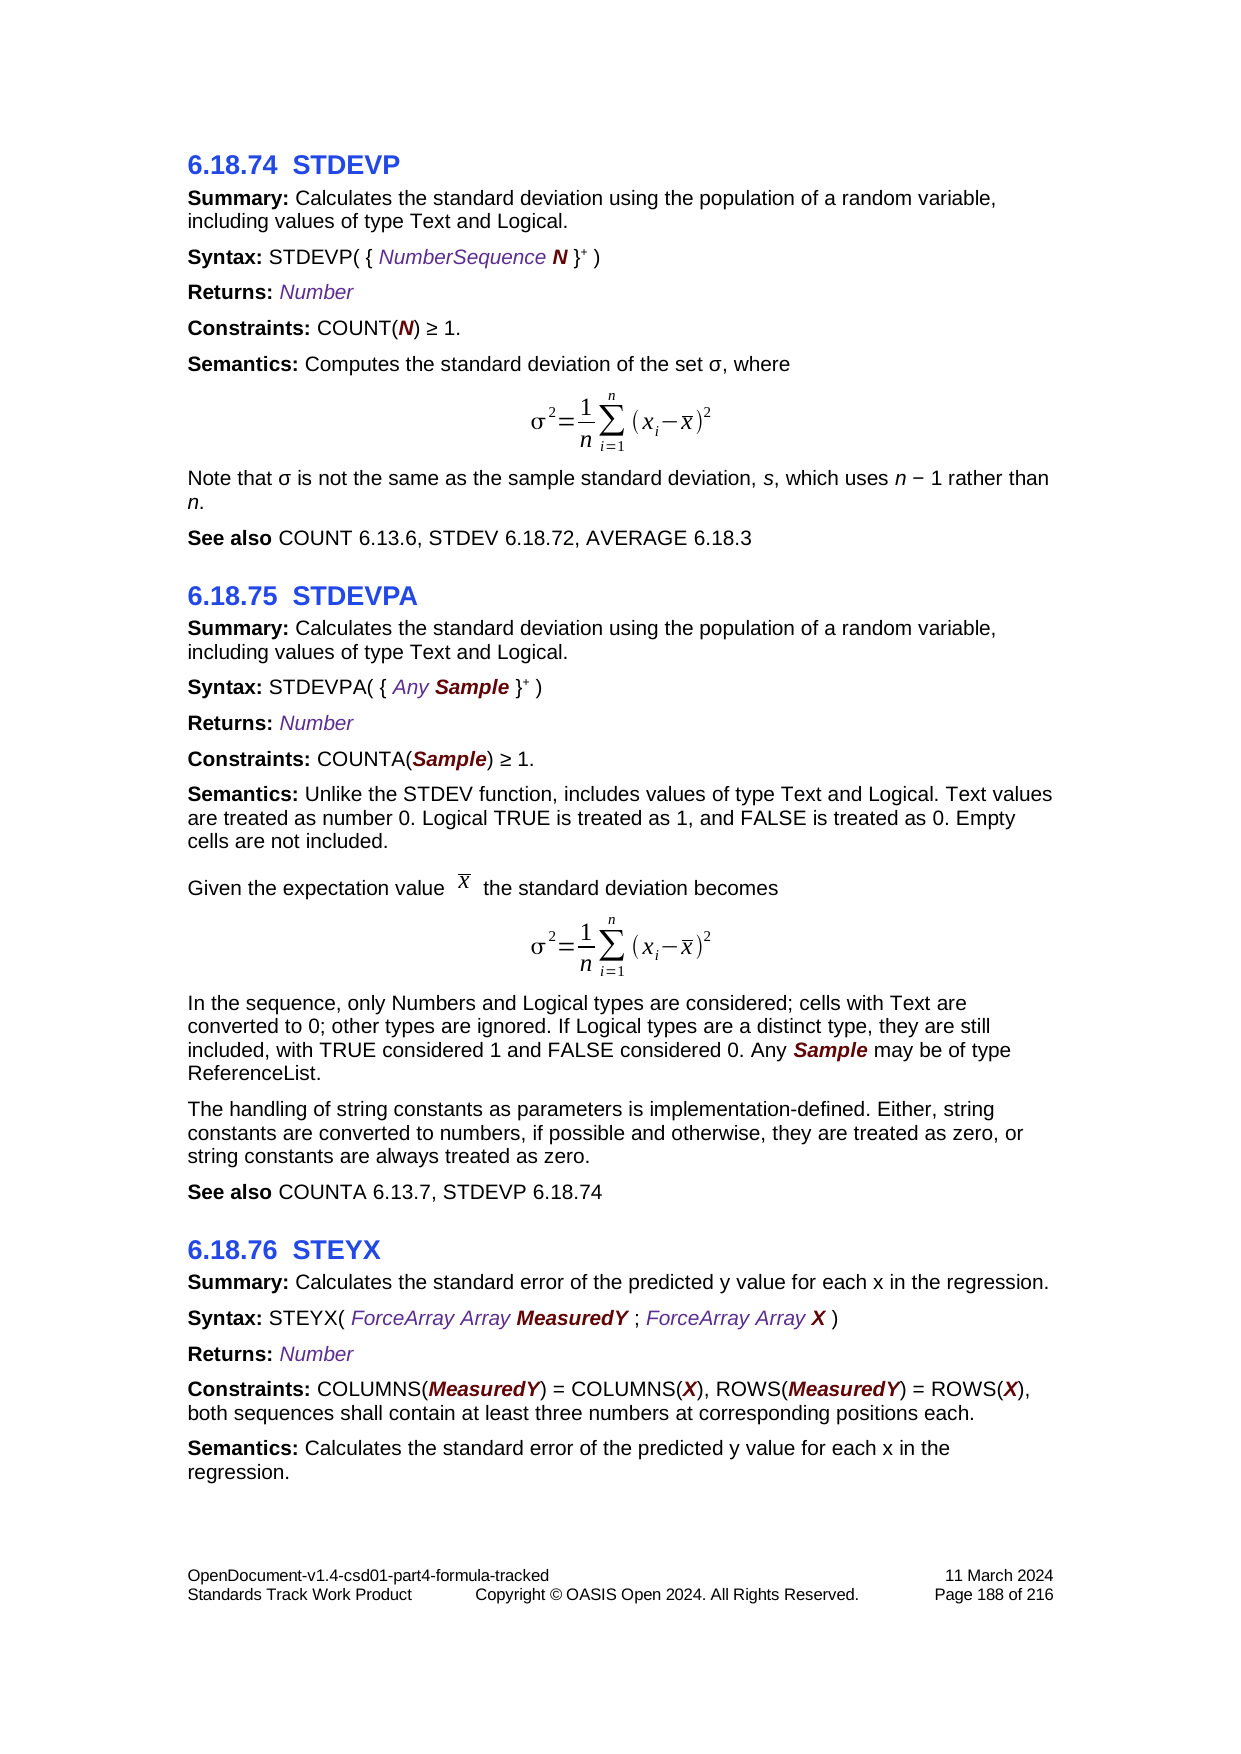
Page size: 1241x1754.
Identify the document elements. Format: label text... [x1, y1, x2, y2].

text Syntax: STEYX( ForceArray Array MeasuredY ; ForceArray Array X ) [187, 1306, 1053, 1330]
text Semantics: Unlike the STDEV function, includes values of type Text and Logical. Text values are treated as number 0. Logical TRUE is treated as 1, and FALSE is treated as 0. Empty cells are not included. [187, 783, 1053, 853]
text Constraints: COLUMNS(MeasuredY) = COLUMNS(X), ROWS(MeasuredY) = ROWS(X), both sequences shall contain at least three numbers at corresponding positions each. [187, 1378, 1053, 1425]
subtitle STEYX [187, 1235, 1053, 1265]
text Given the expectation value the standard deviation becomes [187, 865, 1053, 900]
subtitle STDEVPA [187, 581, 1053, 611]
text Note that σ is not the same as the sample standard deviation, s, which uses n − 1 rather than n. [187, 467, 1053, 514]
text Syntax: STDEVP( { NumberSequence N }+ ) [187, 245, 1053, 269]
text Syntax: STDEVPA( { Any Sample }+ ) [187, 676, 1053, 699]
text Summary: Calculates the standard deviation using the population of a random variable, including values of type Text and Logical. [187, 617, 1053, 664]
text Returns: Number [187, 281, 1053, 304]
text Semantics: Computes the standard deviation of the set σ, where [187, 352, 1053, 376]
text In the sequence, only Numbers and Logical types are considered; cells with Text are converted to 0; other types are ignored. If Logical types are a distinct type, they are still included, with TRUE considered 1 and FALSE considered 0. Any Sample may be of type ReferenceList. [187, 991, 1053, 1085]
text Semantics: Calculates the standard error of the predicted y value for each x in the regression. [187, 1437, 1053, 1484]
subtitle STDEVP [187, 150, 1053, 180]
text Summary: Calculates the standard deviation using the population of a random variable, including values of type Text and Logical. [187, 186, 1053, 233]
text Returns: Number [187, 1342, 1053, 1366]
text Constraints: COUNTA(Sample) ≥ 1. [187, 747, 1053, 771]
text See also COUNTA 6.13.7, STDEVP 6.18.74 [187, 1180, 1053, 1204]
text Summary: Calculates the standard error of the predicted y value for each x in the regression. [187, 1271, 1053, 1294]
text See also COUNT 6.13.6, STDEV 6.18.72, AVERAGE 6.18.3 [187, 526, 1053, 549]
text The handling of string constants as parameters is implementation-defined. Either, string constants are converted to numbers, if possible and otherwise, they are treated as zero, or string constants are always treated as zero. [187, 1097, 1053, 1168]
text Constraints: COUNT(N) ≥ 1. [187, 316, 1053, 340]
text Returns: Number [187, 711, 1053, 735]
